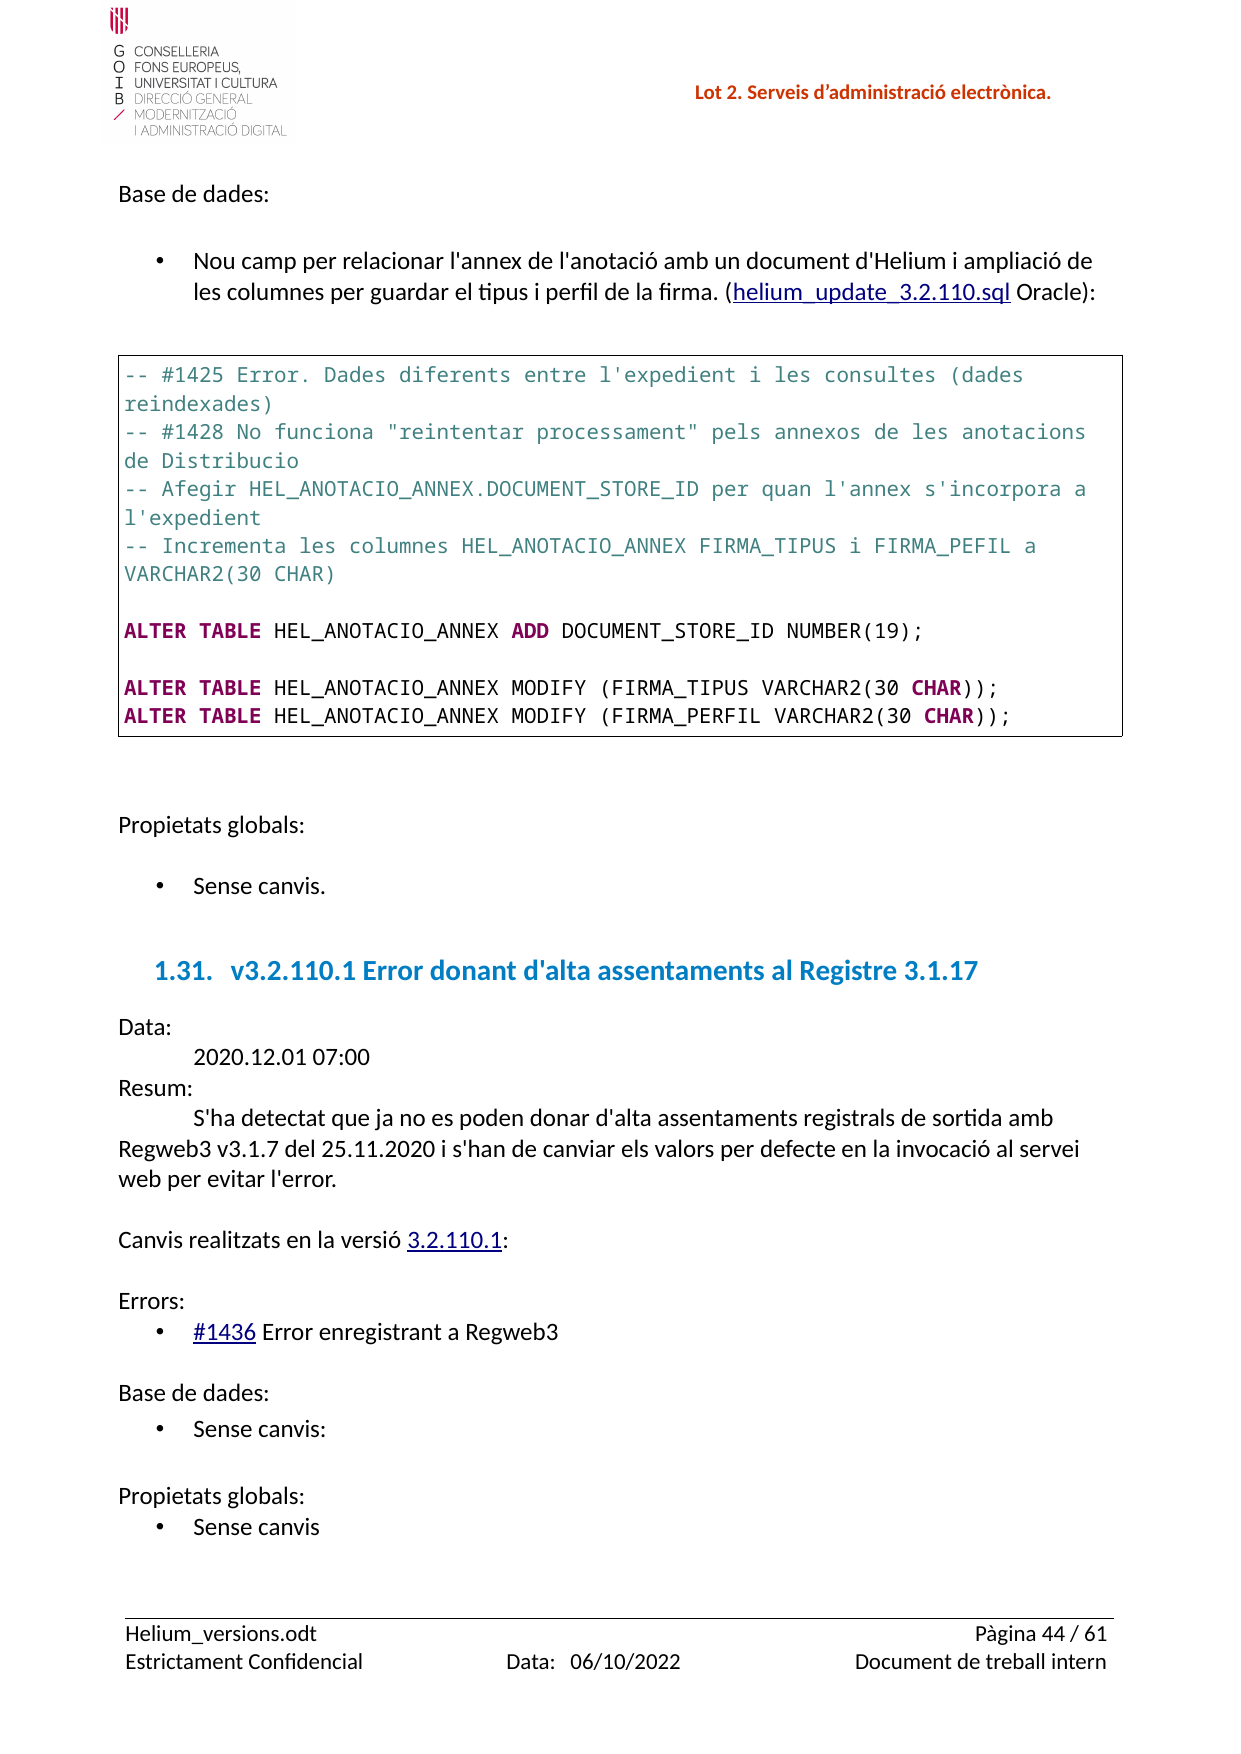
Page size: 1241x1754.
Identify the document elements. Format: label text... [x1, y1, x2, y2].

list Sense canvis: [156, 1413, 1122, 1444]
text Resum: [118, 1072, 1122, 1102]
list Nou camp per relacionar l'annex de l'anotació amb un document d'Helium i ampliació de les columnes per guardar el tipus i perfil de la firma. (helium_update_3.2.110.sql Oracle): [156, 245, 1122, 306]
text Base de dades: [118, 178, 1122, 209]
picture [100, 0, 297, 144]
text Base de dades: [118, 1377, 1122, 1408]
list Sense canvis [156, 1511, 1122, 1542]
table_header -- #1425 Error. Dades diferents entre l'expedient i les consultes (dades reindexades) -- #1428 No funciona "reintentar processament" pels annexos de les anotacions de Distribucio -- Afegir HEL_ANOTACIO_ANNEX.DOCUMENT_STORE_ID per quan l'annex s'incorpora a l'expedient -- Incrementa les columnes HEL_ANOTACIO_ANNEX FIRMA_TIPUS i FIRMA_PEFIL a VARCHAR2(30 CHAR) ALTER TABLE HEL_ANOTACIO_ANNEX ADD DOCUMENT_STORE_ID NUMBER(19); ALTER TABLE HEL_ANOTACIO_ANNEX MODIFY (FIRMA_TIPUS VARCHAR2(30 CHAR)); ALTER TABLE HEL_ANOTACIO_ANNEX MODIFY (FIRMA_PERFIL VARCHAR2(30 CHAR)); [119, 356, 1122, 736]
subtitle v3.2.110.1 Error donant d'alta assentaments al Registre 3.1.17 [153, 952, 1122, 987]
text 2020.12.01 07:00 [118, 1041, 1122, 1072]
list Sense canvis. [156, 870, 1122, 900]
text Canvis realitzats en la versió 3.2.110.1: [118, 1224, 1122, 1255]
list #1436 Error enregistrant a Regweb3 [156, 1316, 1122, 1347]
text Propietats globals: [118, 809, 1122, 839]
text Errors: [118, 1286, 1122, 1316]
text Propietats globals: [118, 1481, 1122, 1511]
text Data: [118, 1011, 1122, 1041]
text S'ha detectat que ja no es poden donar d'alta assentaments registrals de sortida amb Regweb3 v3.1.7 del 25.11.2020 i s'han de canviar els valors per defecte en la invocació al servei web per evitar l'error. [118, 1102, 1122, 1194]
